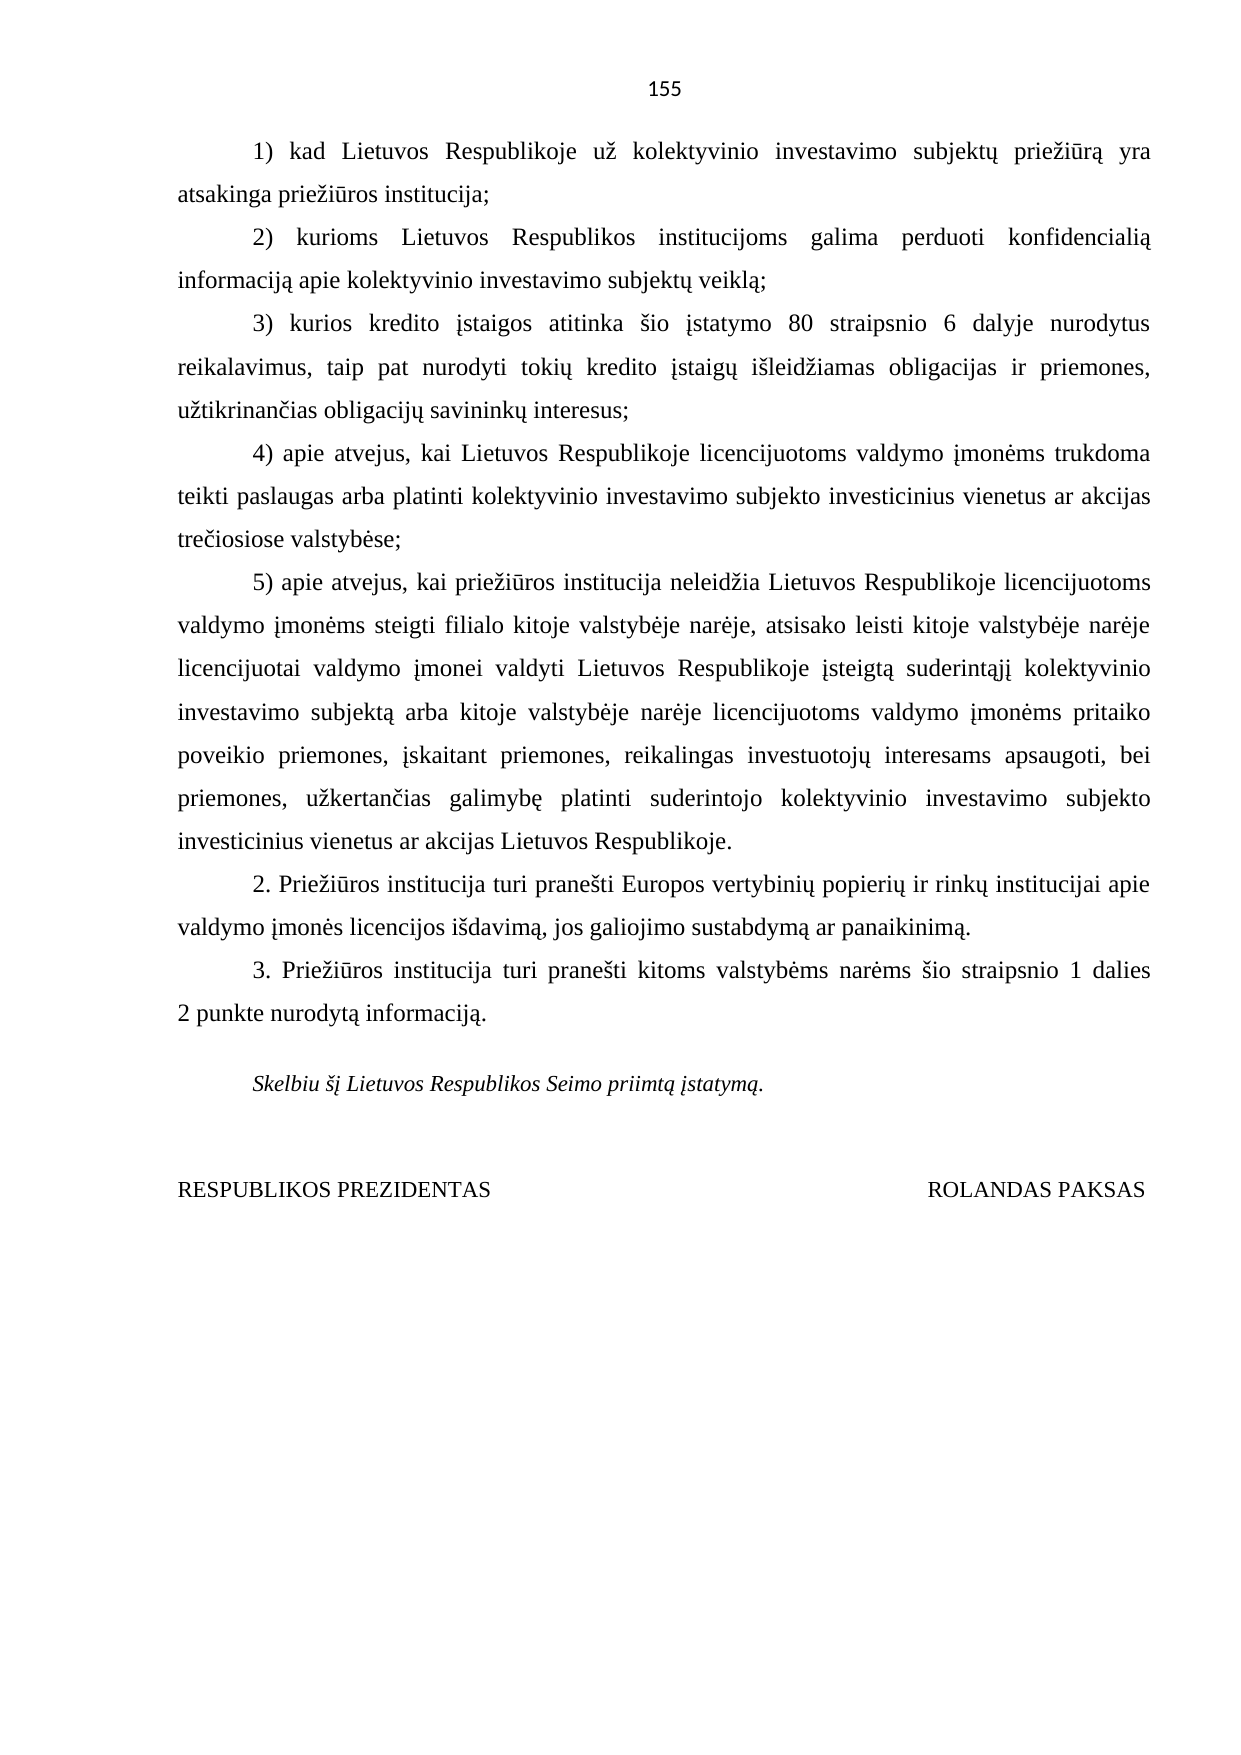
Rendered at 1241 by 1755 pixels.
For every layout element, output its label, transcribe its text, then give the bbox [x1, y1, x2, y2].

text 3) kurios kredito įstaigos atitinka šio įstatymo 80 straipsnio 6 dalyje nurodytus reikalavimus, taip pat nurodyti tokių kredito įstaigų išleidžiamas obligacijas ir priemones, užtikrinančias obligacijų savininkų interesus; [177, 308, 1152, 423]
text 5) apie atvejus, kai priežiūros institucija neleidžia Lietuvos Respublikoje licencijuotoms valdymo įmonėms steigti filialo kitoje valstybėje narėje, atsisako leisti kitoje valstybėje narėje licencijuotai valdymo įmonei valdyti Lietuvos Respublikoje įsteigtą suderintąjį kolektyvinio investavimo subjektą arba kitoje valstybėje narėje licencijuotoms valdymo įmonėms pritaiko poveikio priemones, įskaitant priemones, reikalingas investuotojų interesams apsaugoti, bei priemones, užkertančias galimybę platinti suderintojo kolektyvinio investavimo subjekto investicinius vienetus ar akcijas Lietuvos Respublikoje. [177, 567, 1152, 855]
text Skelbiu šį Lietuvos Respublikos Seimo priimtą įstatymą. [177, 1070, 1152, 1097]
text 1) kad Lietuvos Respublikoje už kolektyvinio investavimo subjektų priežiūrą yra atsakinga priežiūros institucija; [177, 136, 1152, 208]
text 3. Priežiūros institucija turi pranešti kitoms valstybėms narėms šio straipsnio 1 dalies 2 punkte nurodytą informaciją. [177, 955, 1152, 1027]
text RESPUBLIKOS PREZIDENTAS ROLANDAS PAKSAS [177, 1176, 1152, 1202]
text 2. Priežiūros institucija turi pranešti Europos vertybinių popierių ir rinkų institucijai apie valdymo įmonės licencijos išdavimą, jos galiojimo sustabdymą ar panaikinimą. [177, 869, 1152, 941]
text 4) apie atvejus, kai Lietuvos Respublikoje licencijuotoms valdymo įmonėms trukdoma teikti paslaugas arba platinti kolektyvinio investavimo subjekto investicinius vienetus ar akcijas trečiosiose valstybėse; [177, 438, 1152, 553]
text 2) kurioms Lietuvos Respublikos institucijoms galima perduoti konfidencialią informaciją apie kolektyvinio investavimo subjektų veiklą; [177, 222, 1152, 294]
